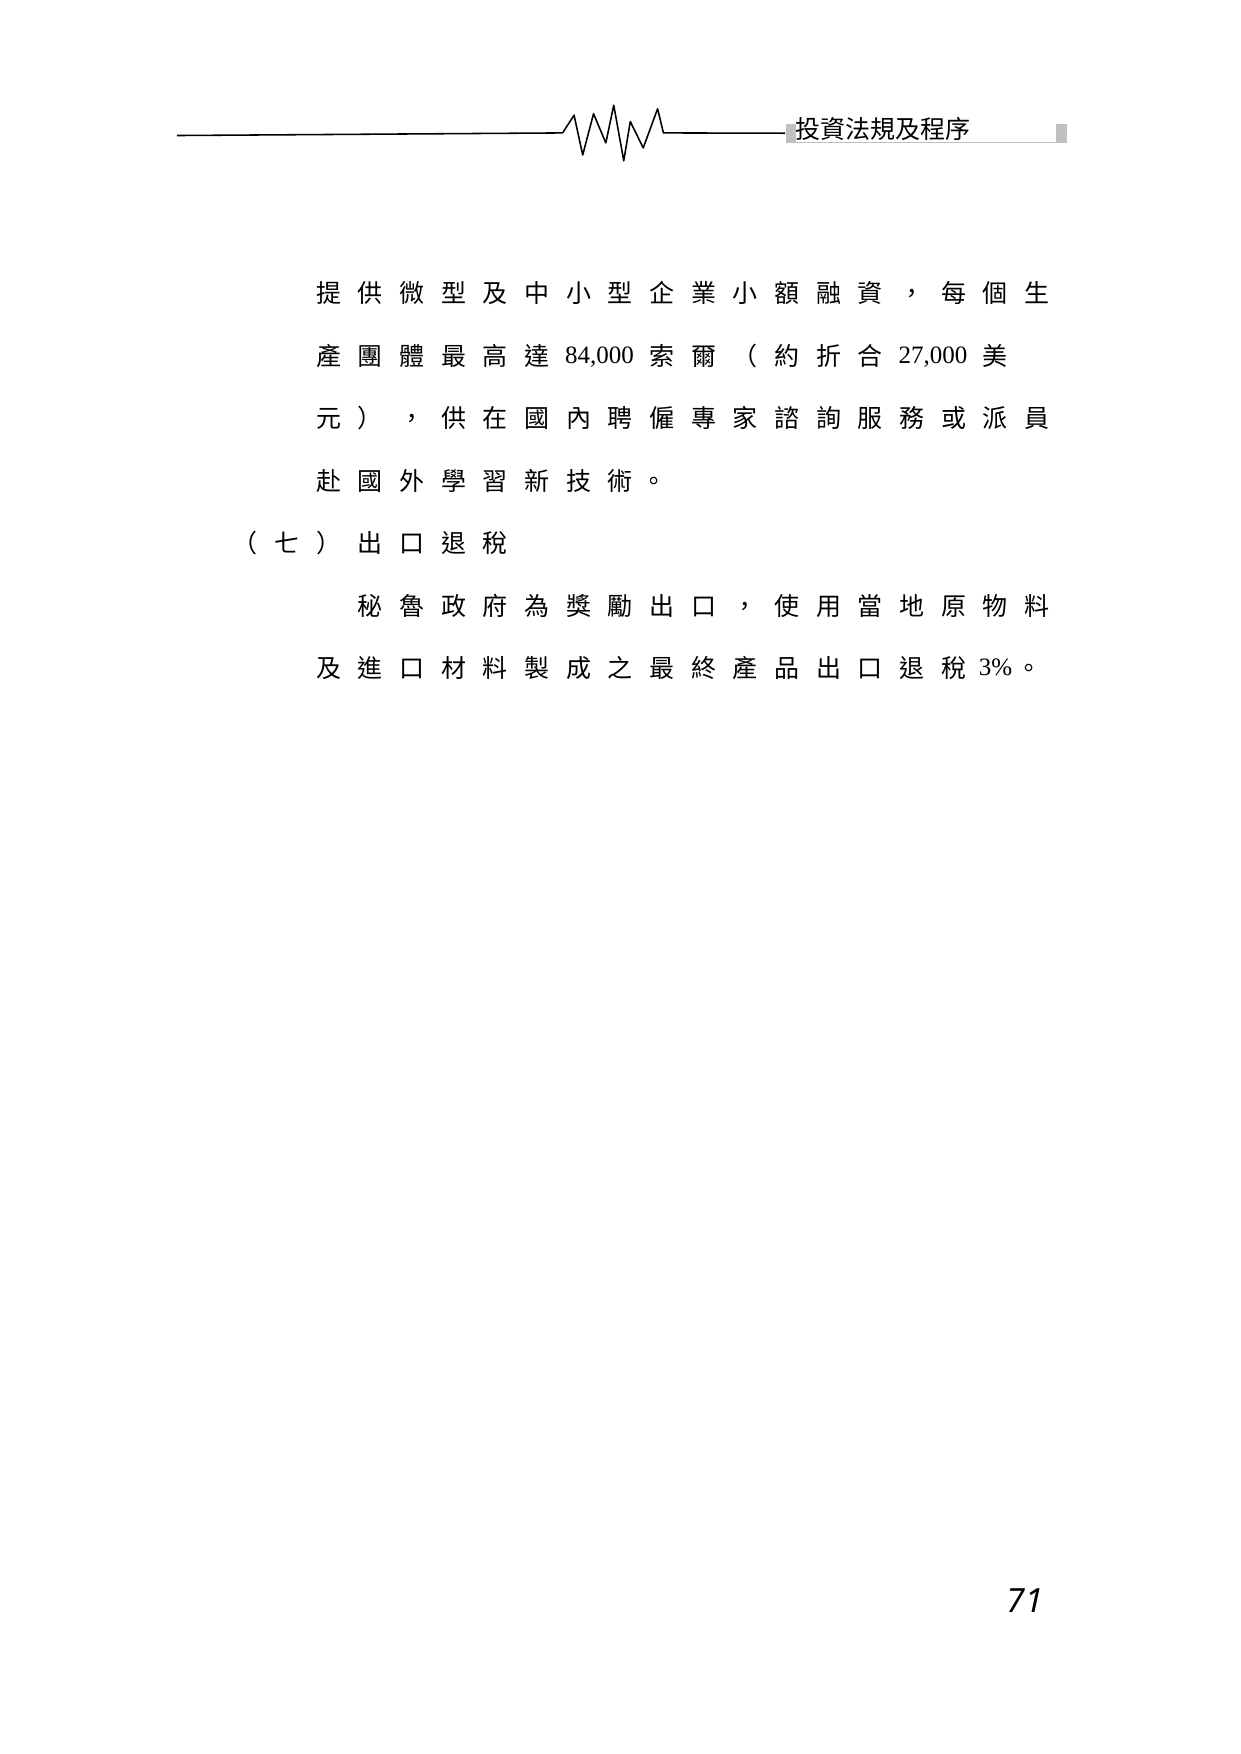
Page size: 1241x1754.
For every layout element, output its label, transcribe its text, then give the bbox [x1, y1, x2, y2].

text （七）出口退稅 [207, 500, 1058, 563]
text 秘魯政府為獎勵出口，使用當地原物料及進口材料製成之最終產品出口退稅3%。 [281, 563, 1058, 688]
text 提供微型及中小型企業小額融資，每個生產團體最高達84,000索爾（約折合27,000美元），供在國內聘僱專家諮詢服務或派員赴國外學習新技術。 [281, 250, 1058, 500]
